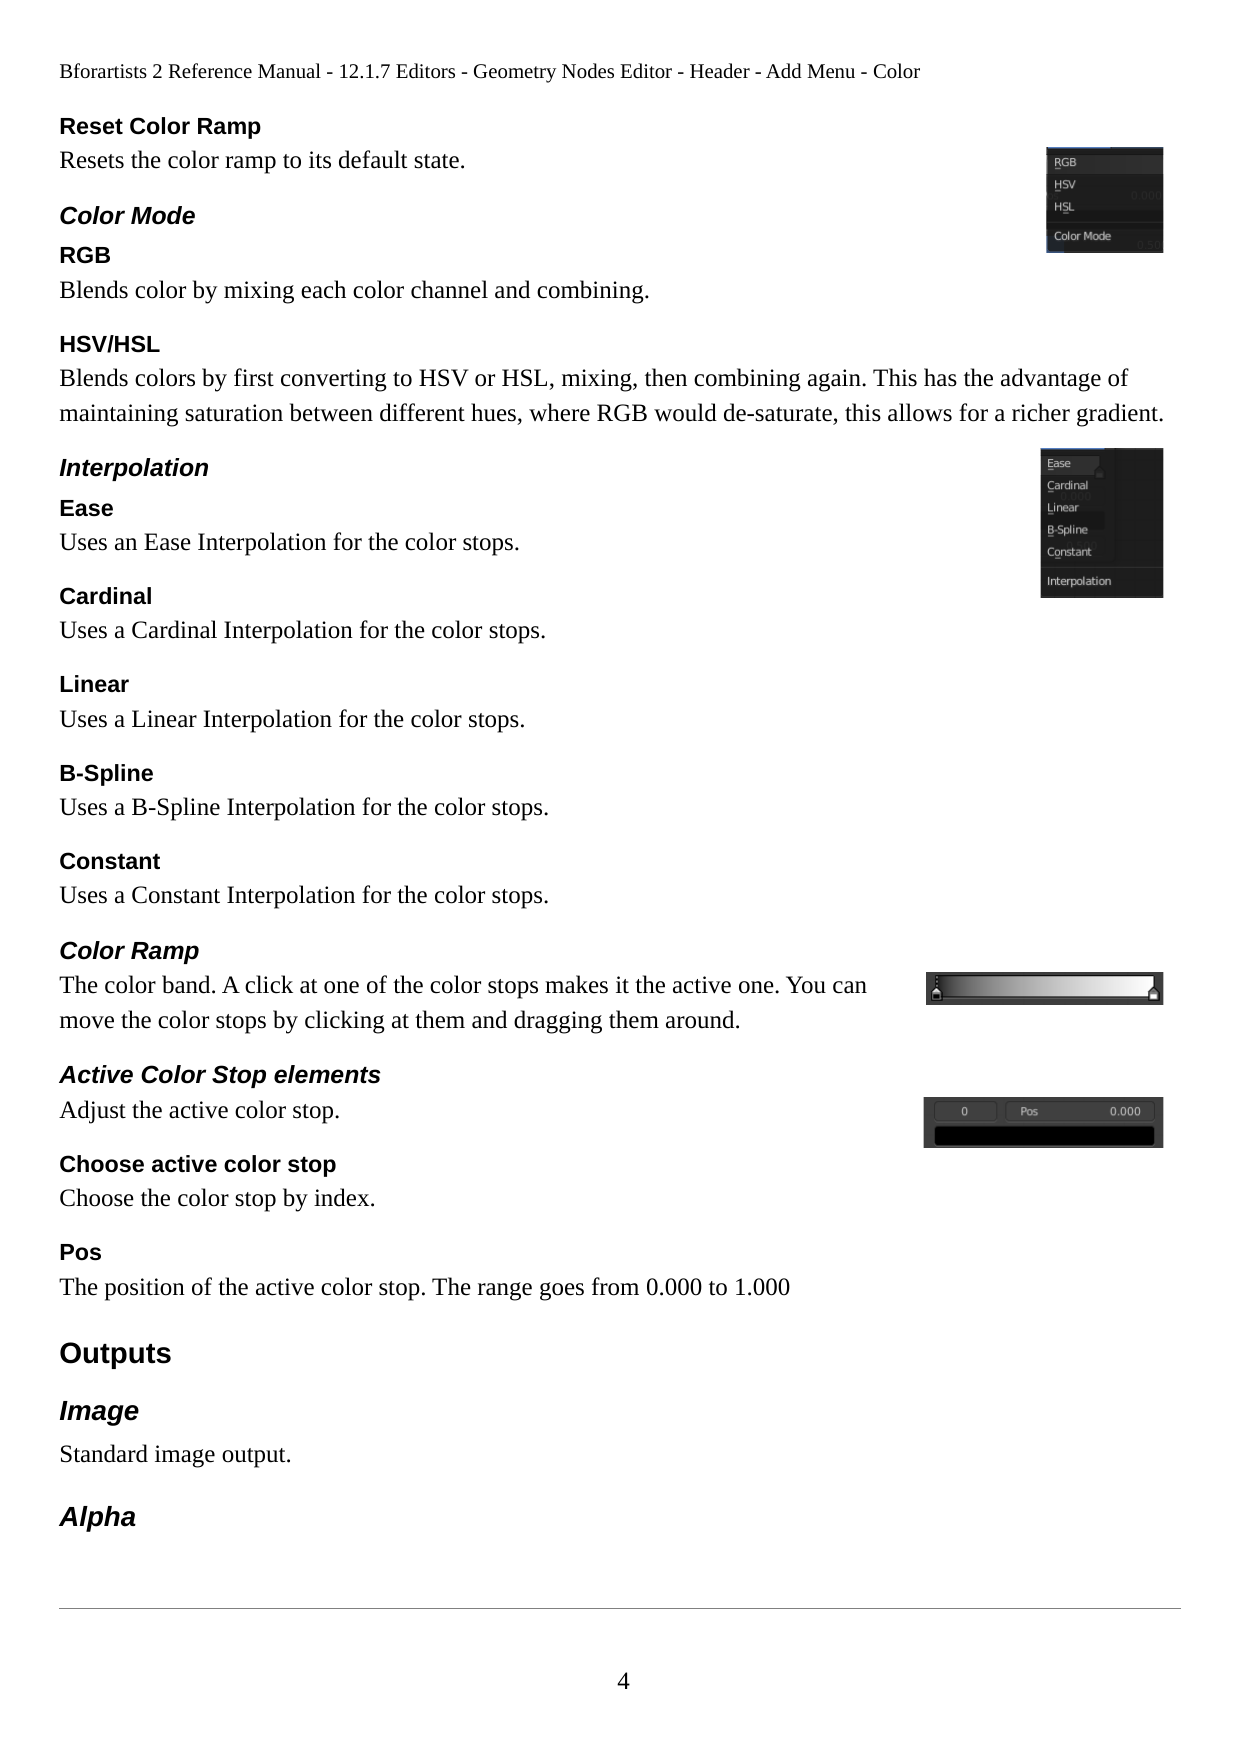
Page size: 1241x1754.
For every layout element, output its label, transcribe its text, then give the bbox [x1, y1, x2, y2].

text Blends colors by first converting to HSV or HSL, mixing, then combining again. This has the advantage of maintaining saturation between different hues, where RGB would de-saturate, this allows for a richer gradient. [59, 363, 1181, 427]
subtitle RGB [59, 242, 1181, 269]
text Uses an Ease Interpolation for the color stops. [59, 527, 1040, 556]
subtitle [1164, 494, 1181, 521]
text Adjust the active color stop. [59, 1095, 1181, 1124]
text Uses a Cardinal Interpolation for the color stops. [59, 616, 1181, 644]
subtitle Linear [59, 671, 1181, 698]
subtitle [1164, 453, 1181, 482]
subtitle Pos [59, 1239, 1181, 1266]
subtitle Cardinal [59, 582, 1181, 609]
subtitle Image [59, 1394, 1181, 1426]
subtitle Outputs [59, 1336, 1181, 1369]
text The color band. A click at one of the color stops makes it the active one. You can move the color stops by clicking at them and dragging them around. [59, 971, 1181, 1034]
subtitle Active Color Stop elements [59, 1060, 1181, 1089]
subtitle Alpha [59, 1500, 1181, 1532]
text Resets the color ramp to its default state. [59, 146, 1181, 174]
text Uses a Linear Interpolation for the color stops. [59, 704, 1181, 733]
subtitle Color Mode [59, 201, 1046, 229]
text Choose the color stop by index. [59, 1183, 1181, 1212]
picture [1040, 448, 1164, 598]
text Standard image output. [59, 1439, 1181, 1467]
subtitle Interpolation [59, 453, 1040, 482]
subtitle [1164, 201, 1181, 229]
subtitle B-Spline [59, 759, 1181, 786]
picture [1046, 147, 1164, 253]
picture [923, 1097, 1164, 1148]
text Blends color by mixing each color channel and combining. [59, 275, 1181, 304]
text The position of the active color stop. The range goes from 0.000 to 1.000 [59, 1272, 1181, 1301]
subtitle Constant [59, 847, 1181, 874]
subtitle Reset Color Ramp [59, 113, 1181, 139]
picture [926, 972, 1164, 1005]
subtitle Color Ramp [59, 936, 1181, 964]
subtitle Ease [59, 494, 1040, 521]
text Uses a Constant Interpolation for the color stops. [59, 881, 1181, 909]
subtitle HSV/HSL [59, 330, 1181, 357]
text Uses a B-Spline Interpolation for the color stops. [59, 792, 1181, 821]
subtitle Choose active color stop [59, 1151, 1181, 1177]
